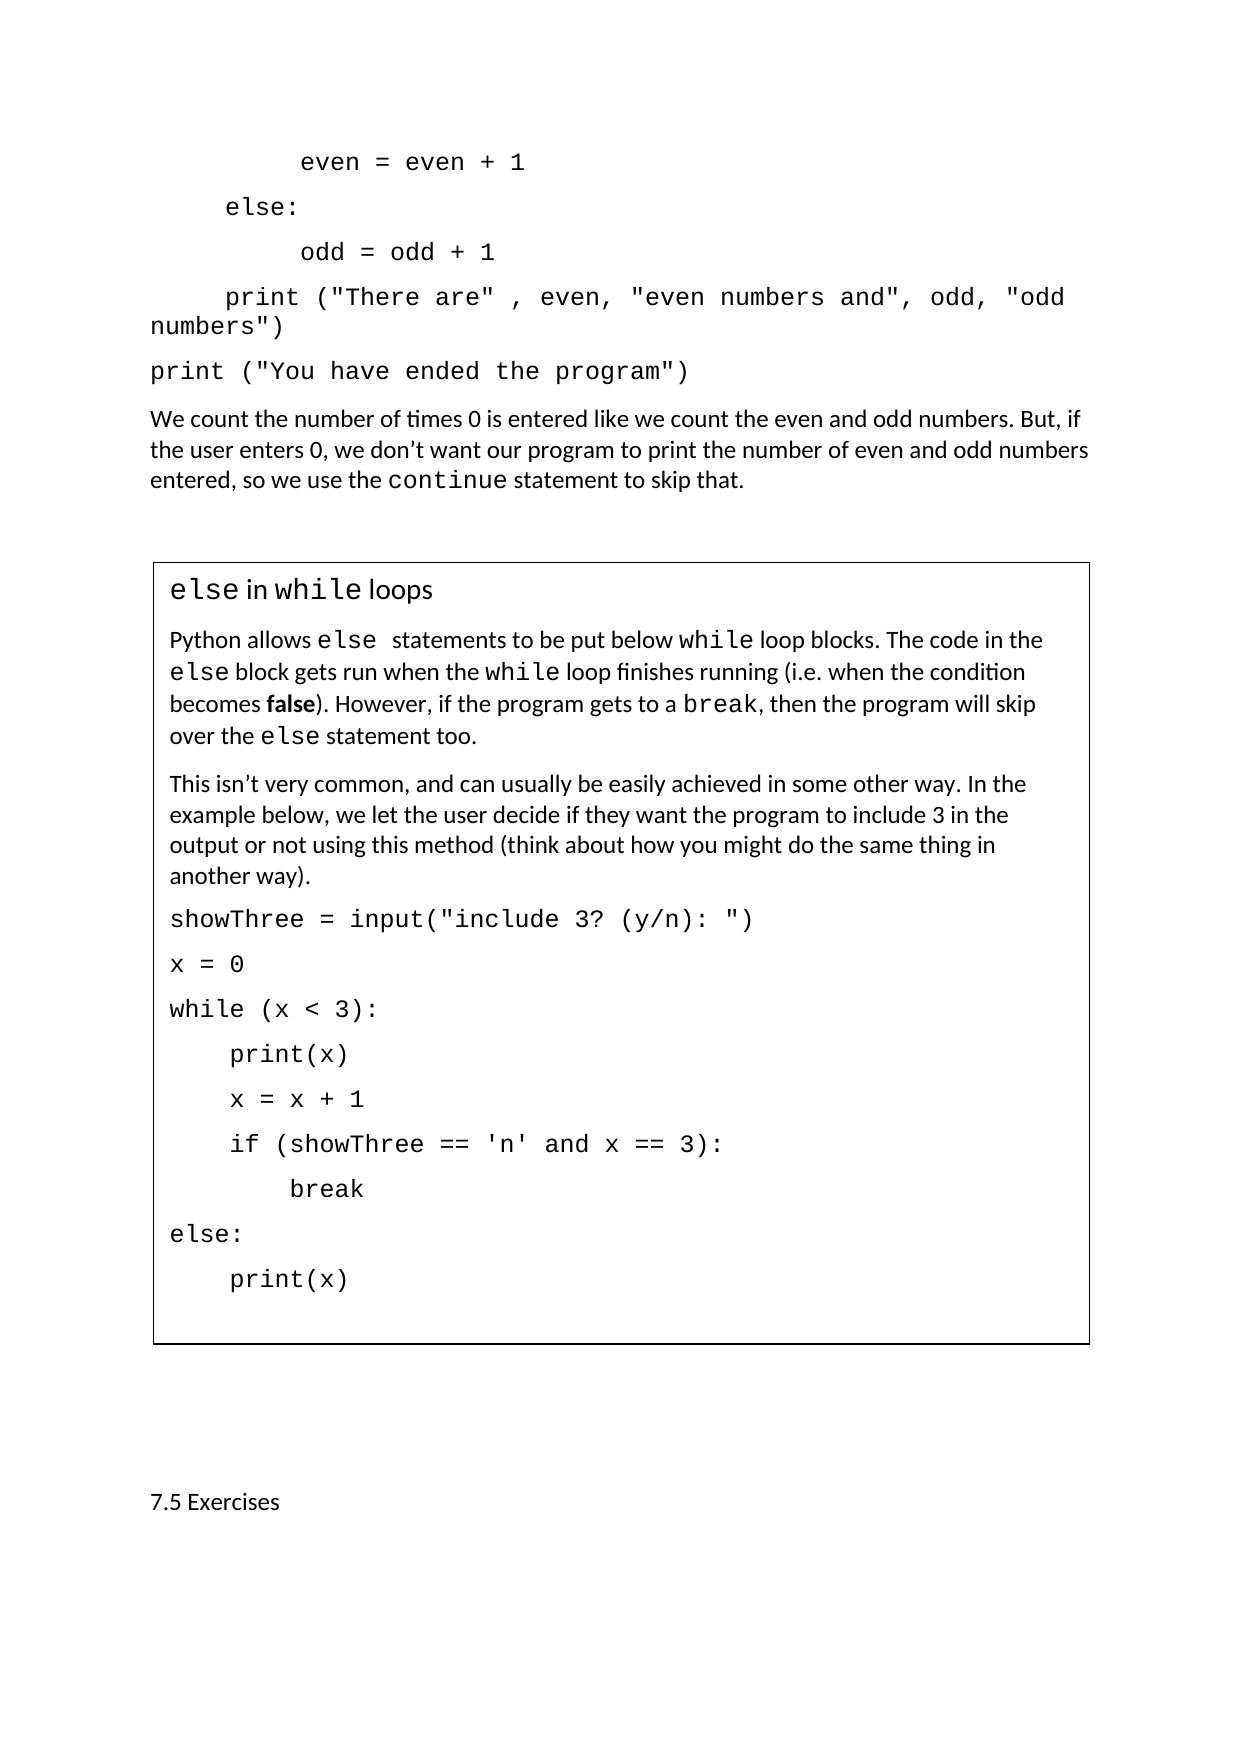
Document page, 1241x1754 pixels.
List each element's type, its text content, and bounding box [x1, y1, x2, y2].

text 7.5 Exercises [150, 1486, 1090, 1517]
text print(x) [169, 1267, 1074, 1295]
text showThree = input("include 3? (y/n): ") [169, 907, 1074, 935]
text We count the number of times 0 is entered like we count the even and odd numbers. But, if the user enters 0, we don’t want our program to print the number of even and odd numbers entered, so we use the continue statement to skip that. [150, 403, 1090, 496]
text break [169, 1177, 1074, 1205]
text else in while loops [169, 571, 1074, 608]
text print(x) [169, 1042, 1074, 1070]
text even = even + 1 [150, 150, 1090, 178]
text while (x < 3): [169, 997, 1074, 1025]
text x = x + 1 [169, 1087, 1074, 1115]
text print ("You have ended the program") [150, 358, 1090, 387]
text if (showThree == 'n' and x == 3): [169, 1132, 1074, 1160]
text print ("There are" , even, "even numbers and", odd, "odd numbers") [150, 285, 1090, 342]
text This isn’t very common, and can usually be easily achieved in some other way. In the example below, we let the user decide if they want the program to include 3 in the output or not using this method (think about how you might do the same thing in another way). [169, 768, 1074, 890]
text odd = odd + 1 [150, 240, 1090, 268]
text Python allows else statements to be put below while loop blocks. The code in the else block gets run when the while loop finishes running (i.e. when the condition becomes false). However, if the program gets to a break, then the program will skip over the else statement too. [169, 624, 1074, 752]
text else: [169, 1222, 1074, 1250]
text else: [150, 195, 1090, 223]
text x = 0 [169, 952, 1074, 980]
